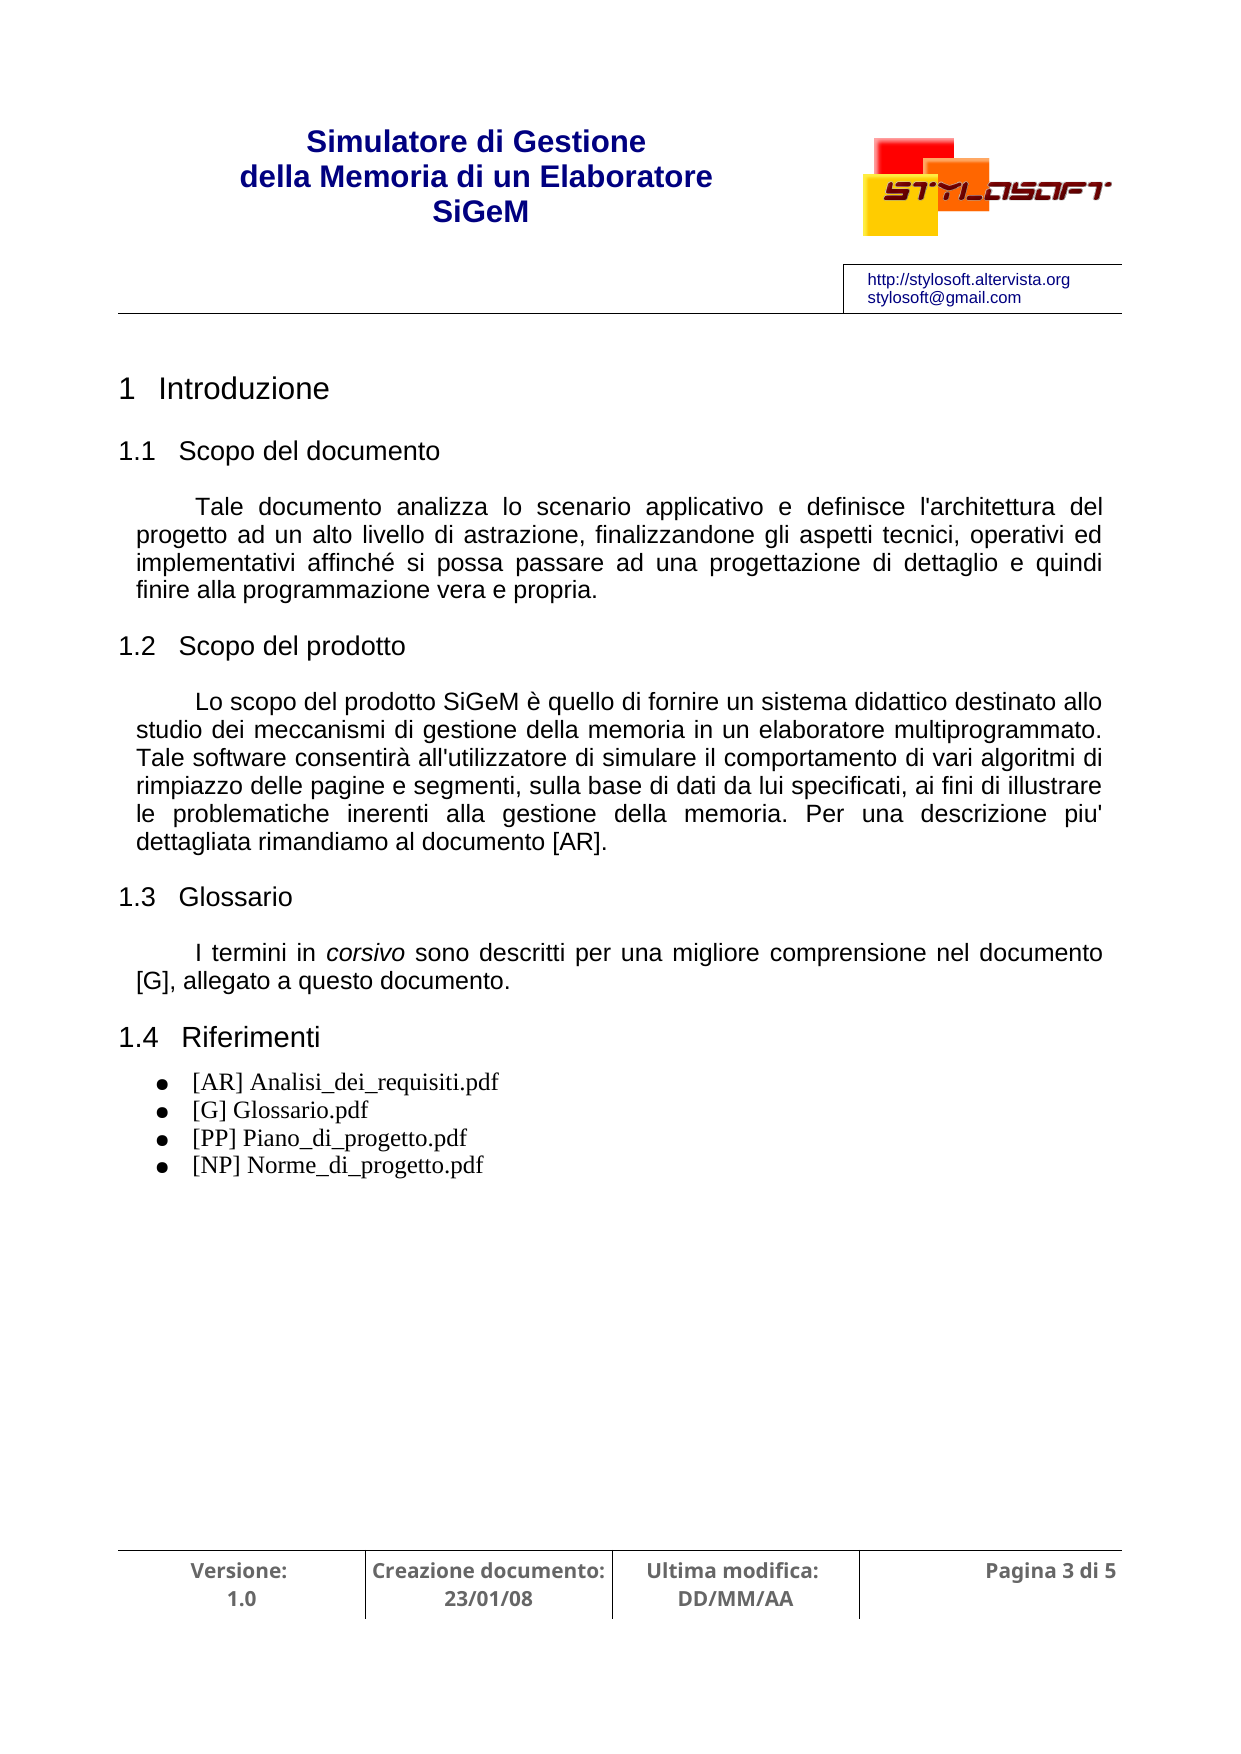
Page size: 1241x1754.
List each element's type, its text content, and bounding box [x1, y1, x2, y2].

text I termini in corsivo sono descritti per una migliore comprensione nel documento [G], allegato a questo documento. [136, 939, 1104, 994]
list [AR] Analisi_dei_requisiti.pdf [154, 1068, 1122, 1096]
subtitle Riferimenti [118, 1021, 1122, 1054]
text Tale documento analizza lo scenario applicativo e definisce l'architettura del progetto ad un alto livello di astrazione, finalizzandone gli aspetti tecnici, operativi ed implementativi affinché si possa passare ad una progettazione di dettaglio e quindi finire alla programmazione vera e propria. [136, 493, 1104, 604]
subtitle Introduzione [118, 371, 1122, 406]
subtitle Scopo del documento [118, 436, 1122, 466]
text Lo scopo del prodotto SiGeM è quello di fornire un sistema didattico destinato allo studio dei meccanismi di gestione della memoria in un elaboratore multiprogrammato. Tale software consentirà all'utilizzatore di simulare il comportamento di vari algoritmi di rimpiazzo delle pagine e segmenti, sulla base di dati da lui specificati, ai fini di illustrare le problematiche inerenti alla gestione della memoria. Per una descrizione piu' dettagliata rimandiamo al documento [AR]. [136, 688, 1104, 855]
list [G] Glossario.pdf [154, 1096, 1122, 1124]
subtitle Scopo del prodotto [118, 631, 1122, 661]
subtitle Glossario [118, 882, 1122, 912]
list [PP] Piano_di_progetto.pdf [154, 1124, 1122, 1152]
picture [848, 123, 1117, 247]
list [NP] Norme_di_progetto.pdf [154, 1152, 1122, 1207]
